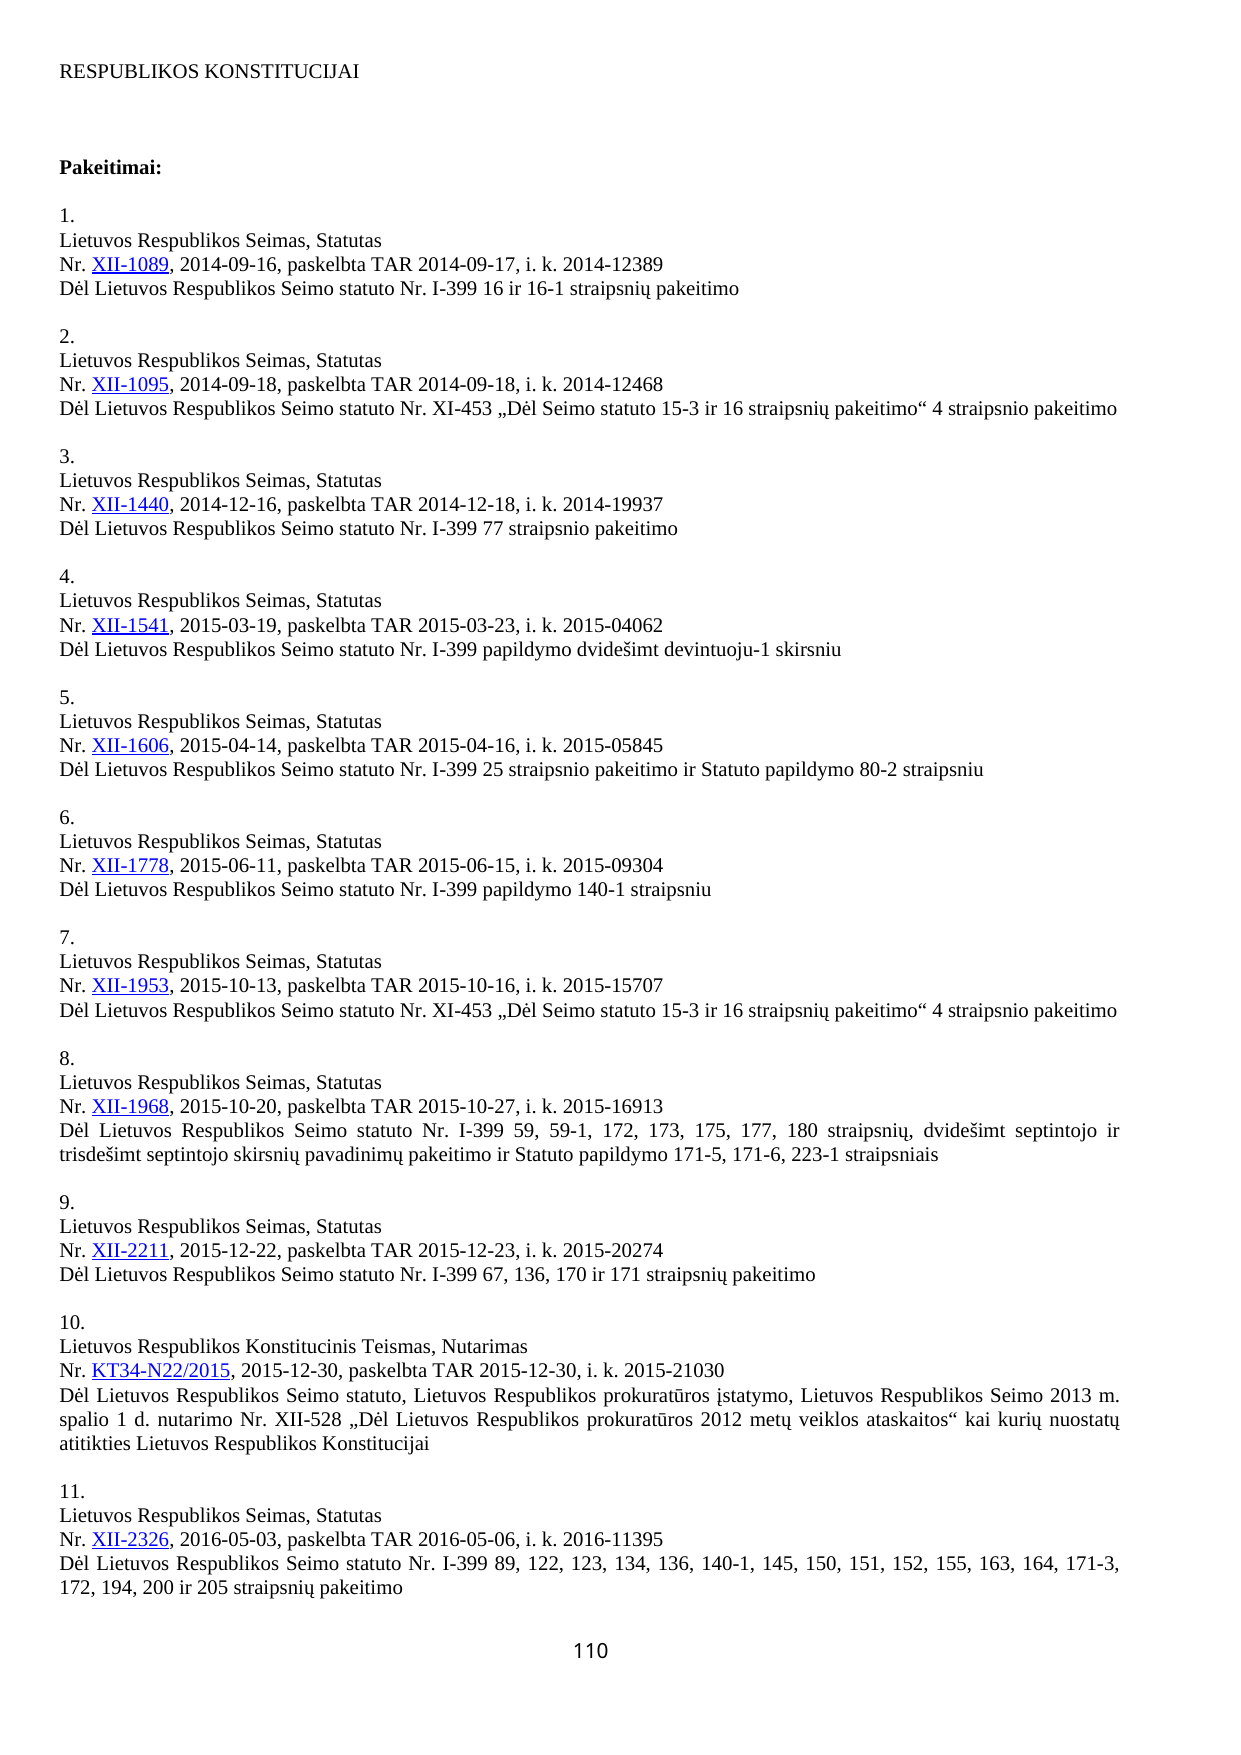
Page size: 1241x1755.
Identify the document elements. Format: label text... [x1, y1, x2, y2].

text Dėl Lietuvos Respublikos Seimo statuto Nr. XI-453 „Dėl Seimo statuto 15-3 ir 16 straipsnių pakeitimo“ 4 straipsnio pakeitimo [59, 997, 1122, 1022]
text Dėl Lietuvos Respublikos Seimo statuto Nr. I-399 25 straipsnio pakeitimo ir Statuto papildymo 80-2 straipsniu [59, 757, 1122, 781]
text Pakeitimai: [59, 155, 1122, 179]
text Nr. XII-1095, 2014-09-18, paskelbta TAR 2014-09-18, i. k. 2014-12468 [59, 372, 1122, 396]
text 10. [59, 1310, 1122, 1334]
text Lietuvos Respublikos Seimas, Statutas [59, 829, 1122, 853]
text Lietuvos Respublikos Seimas, Statutas [59, 1214, 1122, 1238]
text Lietuvos Respublikos Seimas, Statutas [59, 227, 1122, 252]
text 1. [59, 203, 1122, 227]
text Lietuvos Respublikos Seimas, Statutas [59, 468, 1122, 492]
text Dėl Lietuvos Respublikos Seimo statuto Nr. I-399 papildymo dvidešimt devintuoju-1 skirsniu [59, 637, 1122, 661]
text Lietuvos Respublikos Seimas, Statutas [59, 949, 1122, 973]
text Nr. XII-2211, 2015-12-22, paskelbta TAR 2015-12-23, i. k. 2015-20274 [59, 1238, 1122, 1262]
text Dėl Lietuvos Respublikos Seimo statuto Nr. I-399 77 straipsnio pakeitimo [59, 516, 1122, 540]
text 6. [59, 805, 1122, 829]
text 9. [59, 1190, 1122, 1214]
text 7. [59, 925, 1122, 949]
text 3. [59, 444, 1122, 468]
text Dėl Lietuvos Respublikos Seimo statuto Nr. XI-453 „Dėl Seimo statuto 15-3 ir 16 straipsnių pakeitimo“ 4 straipsnio pakeitimo [59, 396, 1122, 420]
text Lietuvos Respublikos Seimas, Statutas [59, 1070, 1122, 1094]
text Lietuvos Respublikos Seimas, Statutas [59, 588, 1122, 612]
text Lietuvos Respublikos Seimas, Statutas [59, 348, 1122, 372]
text Dėl Lietuvos Respublikos Seimo statuto Nr. I-399 67, 136, 170 ir 171 straipsnių pakeitimo [59, 1262, 1122, 1286]
text Nr. KT34-N22/2015, 2015-12-30, paskelbta TAR 2015-12-30, i. k. 2015-21030 [59, 1358, 1122, 1382]
text Lietuvos Respublikos Seimas, Statutas [59, 709, 1122, 733]
text Dėl Lietuvos Respublikos Seimo statuto, Lietuvos Respublikos prokuratūros įstatymo, Lietuvos Respublikos Seimo 2013 m. spalio 1 d. nutarimo Nr. XII-528 „Dėl Lietuvos Respublikos prokuratūros 2012 metų veiklos ataskaitos“ kai kurių nuostatų atitikties Lietuvos Respublikos Konstitucijai [59, 1382, 1122, 1455]
text Nr. XII-1541, 2015-03-19, paskelbta TAR 2015-03-23, i. k. 2015-04062 [59, 612, 1122, 637]
text Lietuvos Respublikos Konstitucinis Teismas, Nutarimas [59, 1334, 1122, 1358]
text Lietuvos Respublikos Seimas, Statutas [59, 1503, 1122, 1527]
text 5. [59, 685, 1122, 709]
text Dėl Lietuvos Respublikos Seimo statuto Nr. I-399 16 ir 16-1 straipsnių pakeitimo [59, 276, 1122, 300]
text 11. [59, 1479, 1122, 1503]
text Nr. XII-1606, 2015-04-14, paskelbta TAR 2015-04-16, i. k. 2015-05845 [59, 733, 1122, 757]
text Nr. XII-1778, 2015-06-11, paskelbta TAR 2015-06-15, i. k. 2015-09304 [59, 853, 1122, 877]
text 2. [59, 324, 1122, 348]
text Nr. XII-1440, 2014-12-16, paskelbta TAR 2014-12-18, i. k. 2014-19937 [59, 492, 1122, 516]
text Nr. XII-1953, 2015-10-13, paskelbta TAR 2015-10-16, i. k. 2015-15707 [59, 973, 1122, 997]
text Nr. XII-1089, 2014-09-16, paskelbta TAR 2014-09-17, i. k. 2014-12389 [59, 252, 1122, 276]
text Dėl Lietuvos Respublikos Seimo statuto Nr. I-399 papildymo 140-1 straipsniu [59, 877, 1122, 901]
text RESPUBLIKOS KONSTITUCIJAI [59, 59, 1122, 83]
text Dėl Lietuvos Respublikos Seimo statuto Nr. I-399 59, 59-1, 172, 173, 175, 177, 180 straipsnių, dvidešimt septintojo ir trisdešimt septintojo skirsnių pavadinimų pakeitimo ir Statuto papildymo 171-5, 171-6, 223-1 straipsniais [59, 1118, 1122, 1166]
text 4. [59, 564, 1122, 588]
text Nr. XII-1968, 2015-10-20, paskelbta TAR 2015-10-27, i. k. 2015-16913 [59, 1094, 1122, 1118]
text 8. [59, 1046, 1122, 1070]
text Nr. XII-2326, 2016-05-03, paskelbta TAR 2016-05-06, i. k. 2016-11395 [59, 1527, 1122, 1551]
text Dėl Lietuvos Respublikos Seimo statuto Nr. I-399 89, 122, 123, 134, 136, 140-1, 145, 150, 151, 152, 155, 163, 164, 171-3, 172, 194, 200 ir 205 straipsnių pakeitimo [59, 1551, 1122, 1599]
